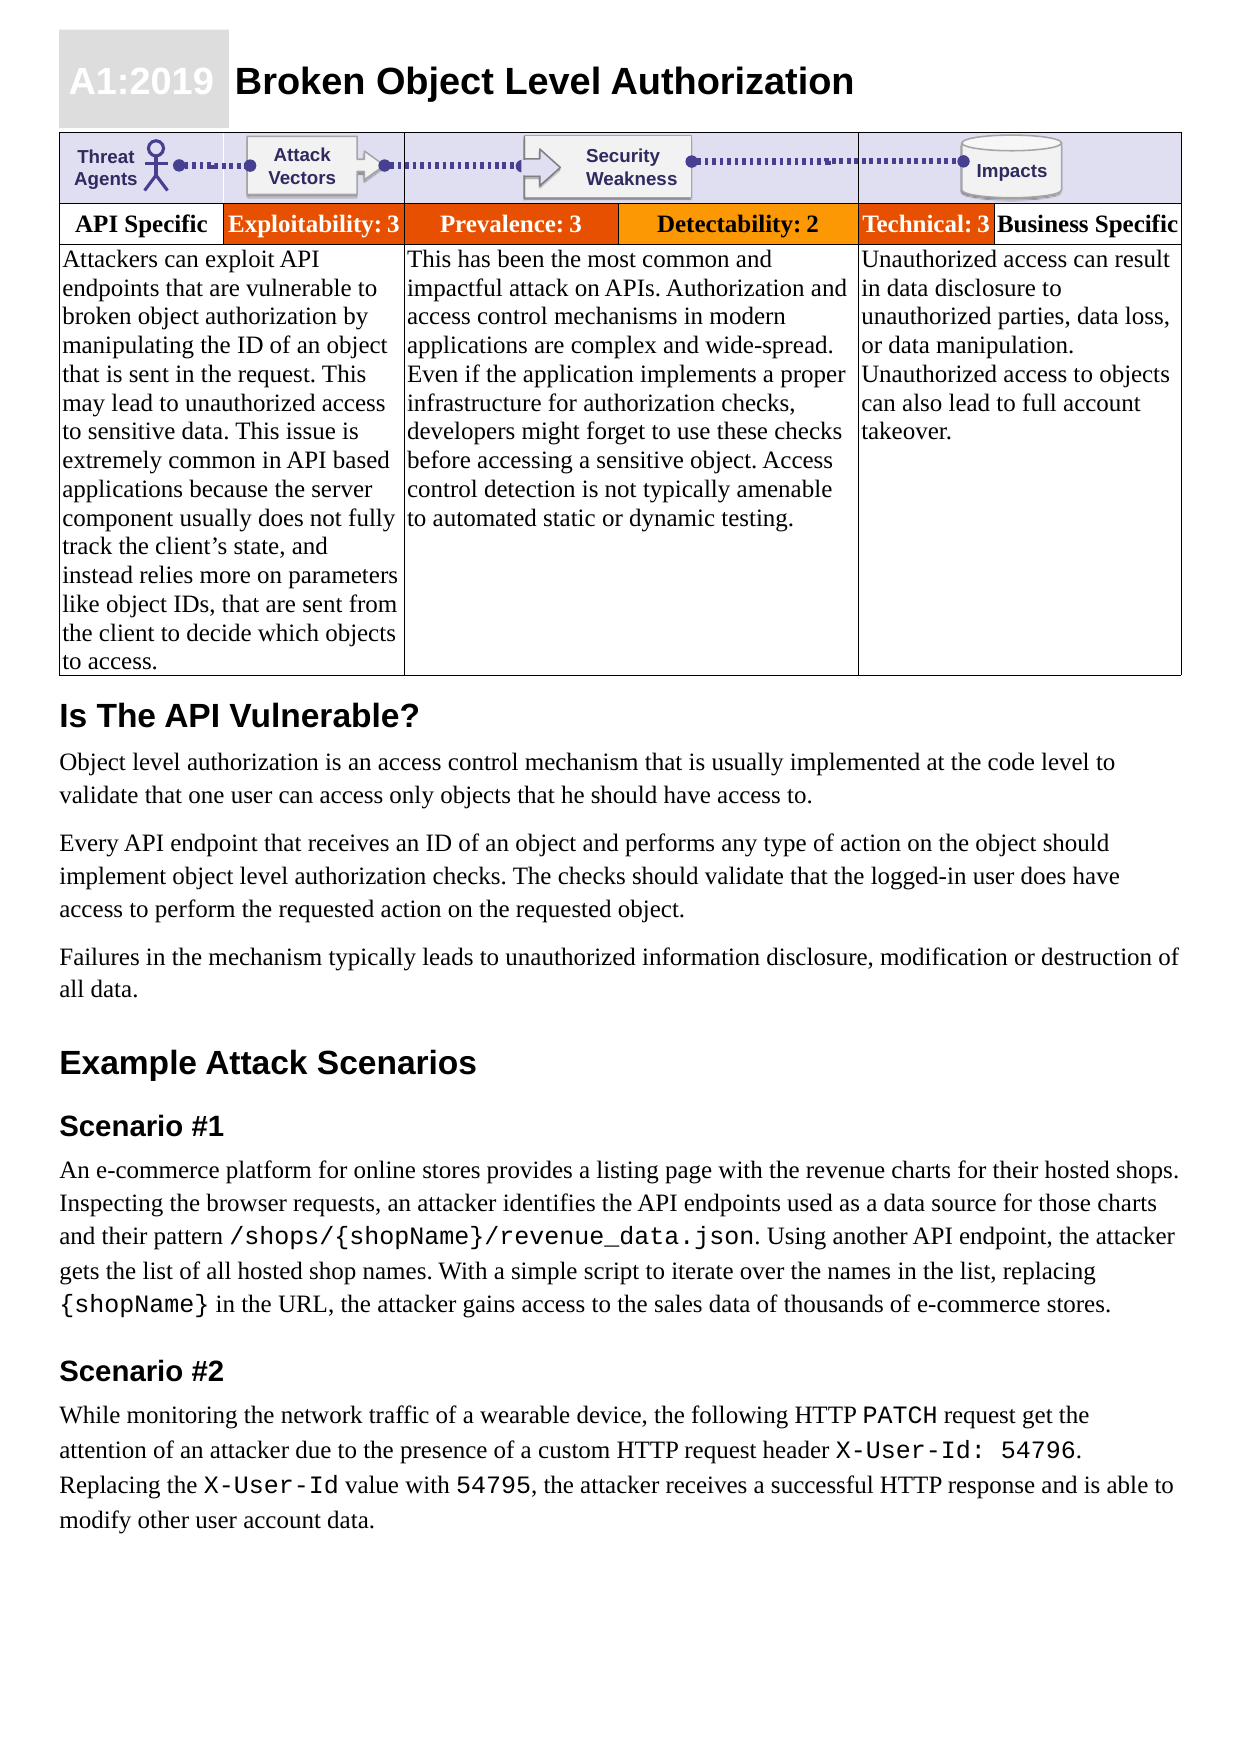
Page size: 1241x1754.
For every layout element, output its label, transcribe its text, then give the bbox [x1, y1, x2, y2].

table_cell API Specific [60, 204, 223, 244]
text Failures in the mechanism typically leads to unauthorized information disclosure, modification or destruction of all data. [59, 942, 1181, 1003]
subtitle Example Attack Scenarios [59, 1043, 1181, 1082]
table_header [618, 133, 858, 203]
table_header [60, 133, 223, 203]
table_cell Detectability: 2 [619, 204, 858, 244]
table_header [405, 133, 618, 203]
table_cell This has been the most common and impactful attack on APIs. Authorization and access control mechanisms in modern applications are complex and wide-spread. Even if the application implements a proper infrastructure for authorization checks, developers might forget to use these checks before accessing a sensitive object. Access control detection is not typically amenable to automated static or dynamic testing. [405, 245, 858, 675]
text Object level authorization is an access control mechanism that is usually implemented at the code level to validate that one user can access only objects that he should have access to. [59, 747, 1181, 809]
table_cell Technical: 3 [859, 204, 994, 244]
subtitle Is The API Vulnerable? [59, 696, 1181, 735]
table_header [224, 133, 404, 203]
text While monitoring the network traffic of a wearable device, the following HTTP PATCH request get the attention of an attacker due to the presence of a custom HTTP request header X-User-Id: 54796. Replacing the X-User-Id value with 54795, the attacker receives a successful HTTP response and is able to modify other user account data. [59, 1400, 1181, 1534]
table_cell Attackers can exploit API endpoints that are vulnerable to broken object authorization by manipulating the ID of an object that is sent in the request. This may lead to unauthorized access to sensitive data. This issue is extremely common in API based applications because the server component usually does not fully track the client’s state, and instead relies more on parameters like object IDs, that are sent from the client to decide which objects to access. [60, 245, 404, 675]
table_cell Unauthorized access can result in data disclosure to unauthorized parties, data loss, or data manipulation. Unauthorized access to objects can also lead to full account takeover. [859, 245, 1181, 675]
table_header [859, 133, 994, 203]
table_cell Business Specific [995, 204, 1181, 244]
text An e-commerce platform for online stores provides a listing page with the revenue charts for their hosted shops. Inspecting the browser requests, an attacker identifies the API endpoints used as a data source for those charts and their pattern /shops/{shopName}/revenue_data.json. Using another API endpoint, the attacker gets the list of all hosted shop names. With a simple script to iterate over the names in the list, replacing {shopName} in the URL, the attacker gains access to the sales data of thousands of e-commerce stores. [59, 1155, 1181, 1320]
text Every API endpoint that receives an ID of an object and performs any type of action on the object should implement object level authorization checks. The checks should validate that the logged-in user does have access to perform the requested action on the requested object. [59, 828, 1181, 923]
table_cell Prevalence: 3 [405, 204, 618, 244]
table_cell Exploitability: 3 [224, 204, 404, 244]
table_header [994, 133, 1181, 203]
subtitle Scenario #1 [59, 1109, 1181, 1142]
subtitle Scenario #2 [59, 1354, 1181, 1387]
